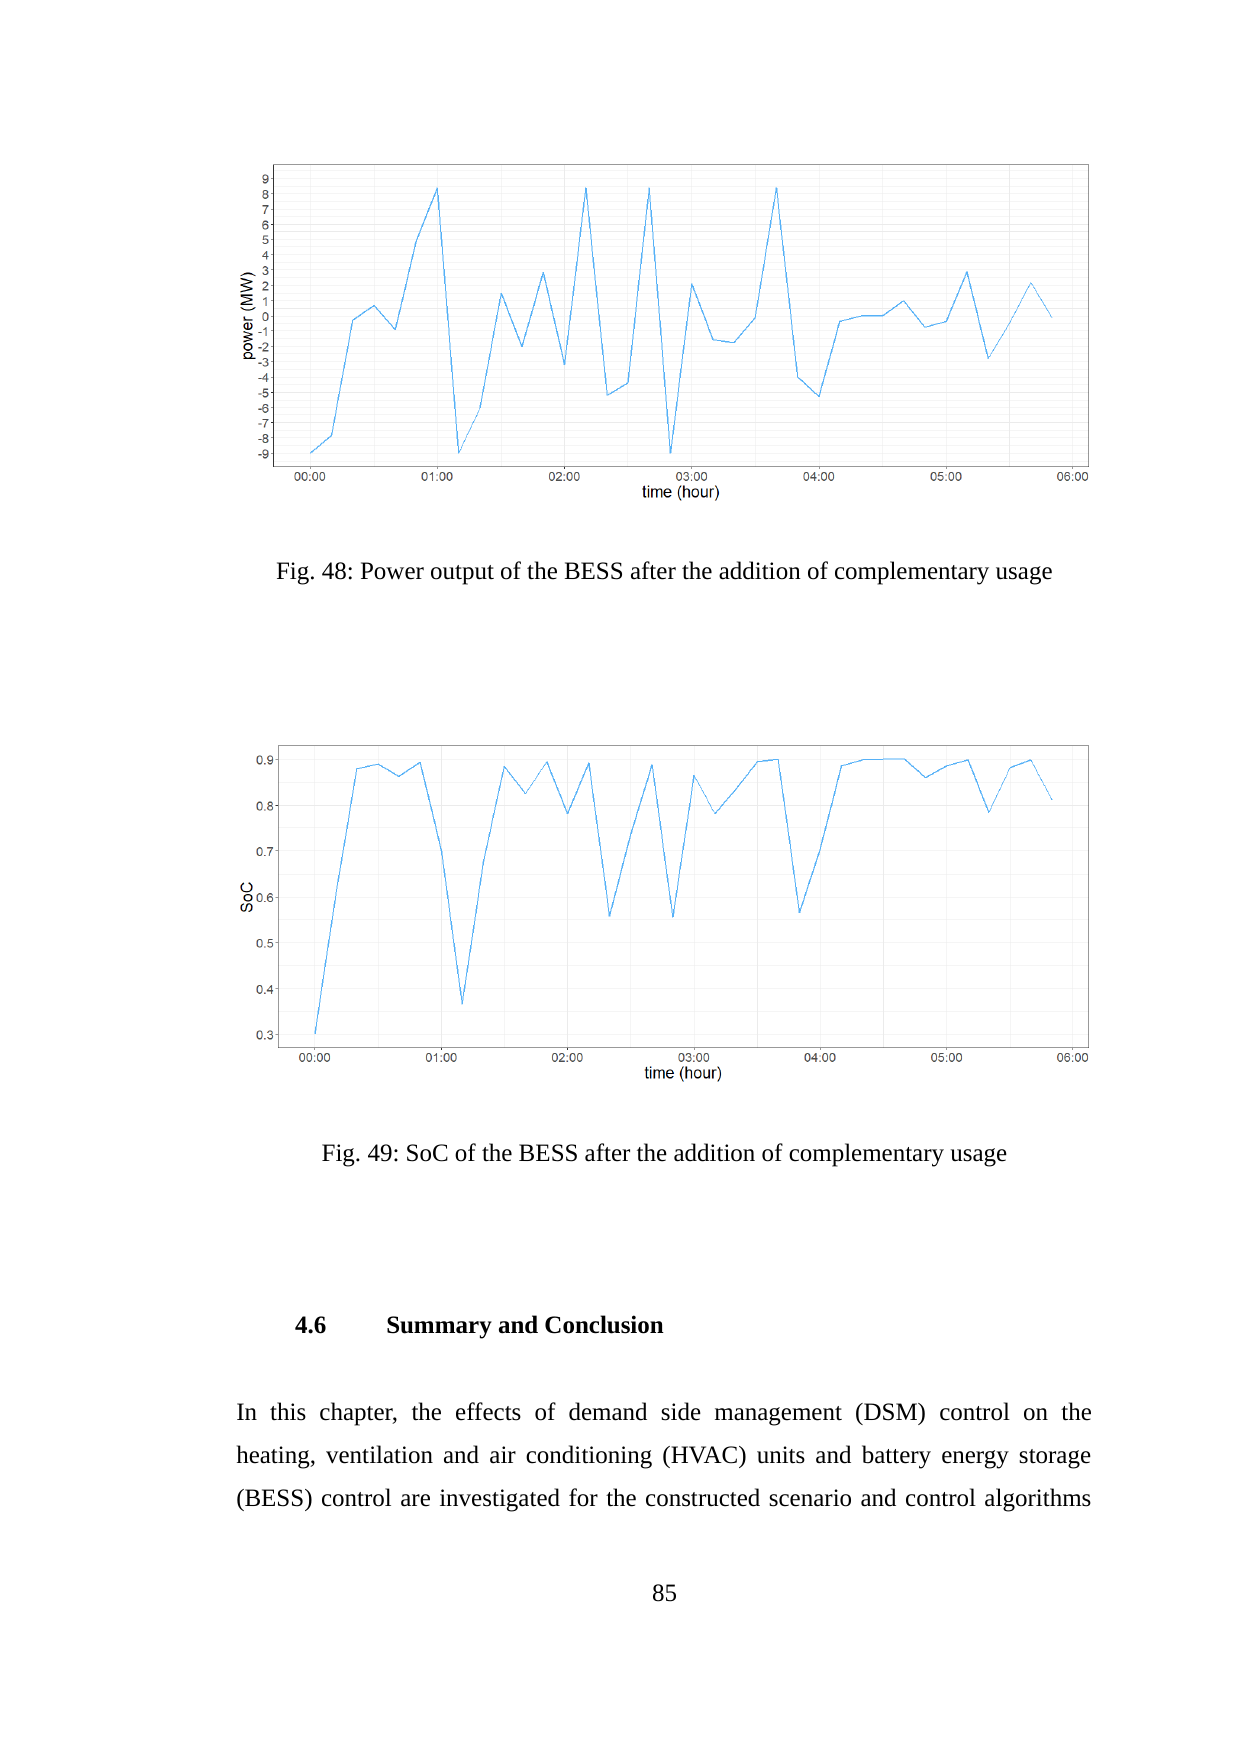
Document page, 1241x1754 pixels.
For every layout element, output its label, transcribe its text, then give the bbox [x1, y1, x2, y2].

text In this chapter, the effects of demand side management (DSM) control on the heating, ventilation and air conditioning (HVAC) units and battery energy storage (BESS) control are investigated for the constructed scenario and control algorithms [236, 1397, 1093, 1512]
list Summary and Conclusion [295, 1310, 1093, 1339]
picture [236, 741, 1093, 1084]
text Fig. 48: Power output of the BESS after the addition of complementary usage [236, 556, 1093, 585]
picture [236, 160, 1093, 503]
text Fig. 49: SoC of the BESS after the addition of complementary usage [236, 1138, 1093, 1167]
